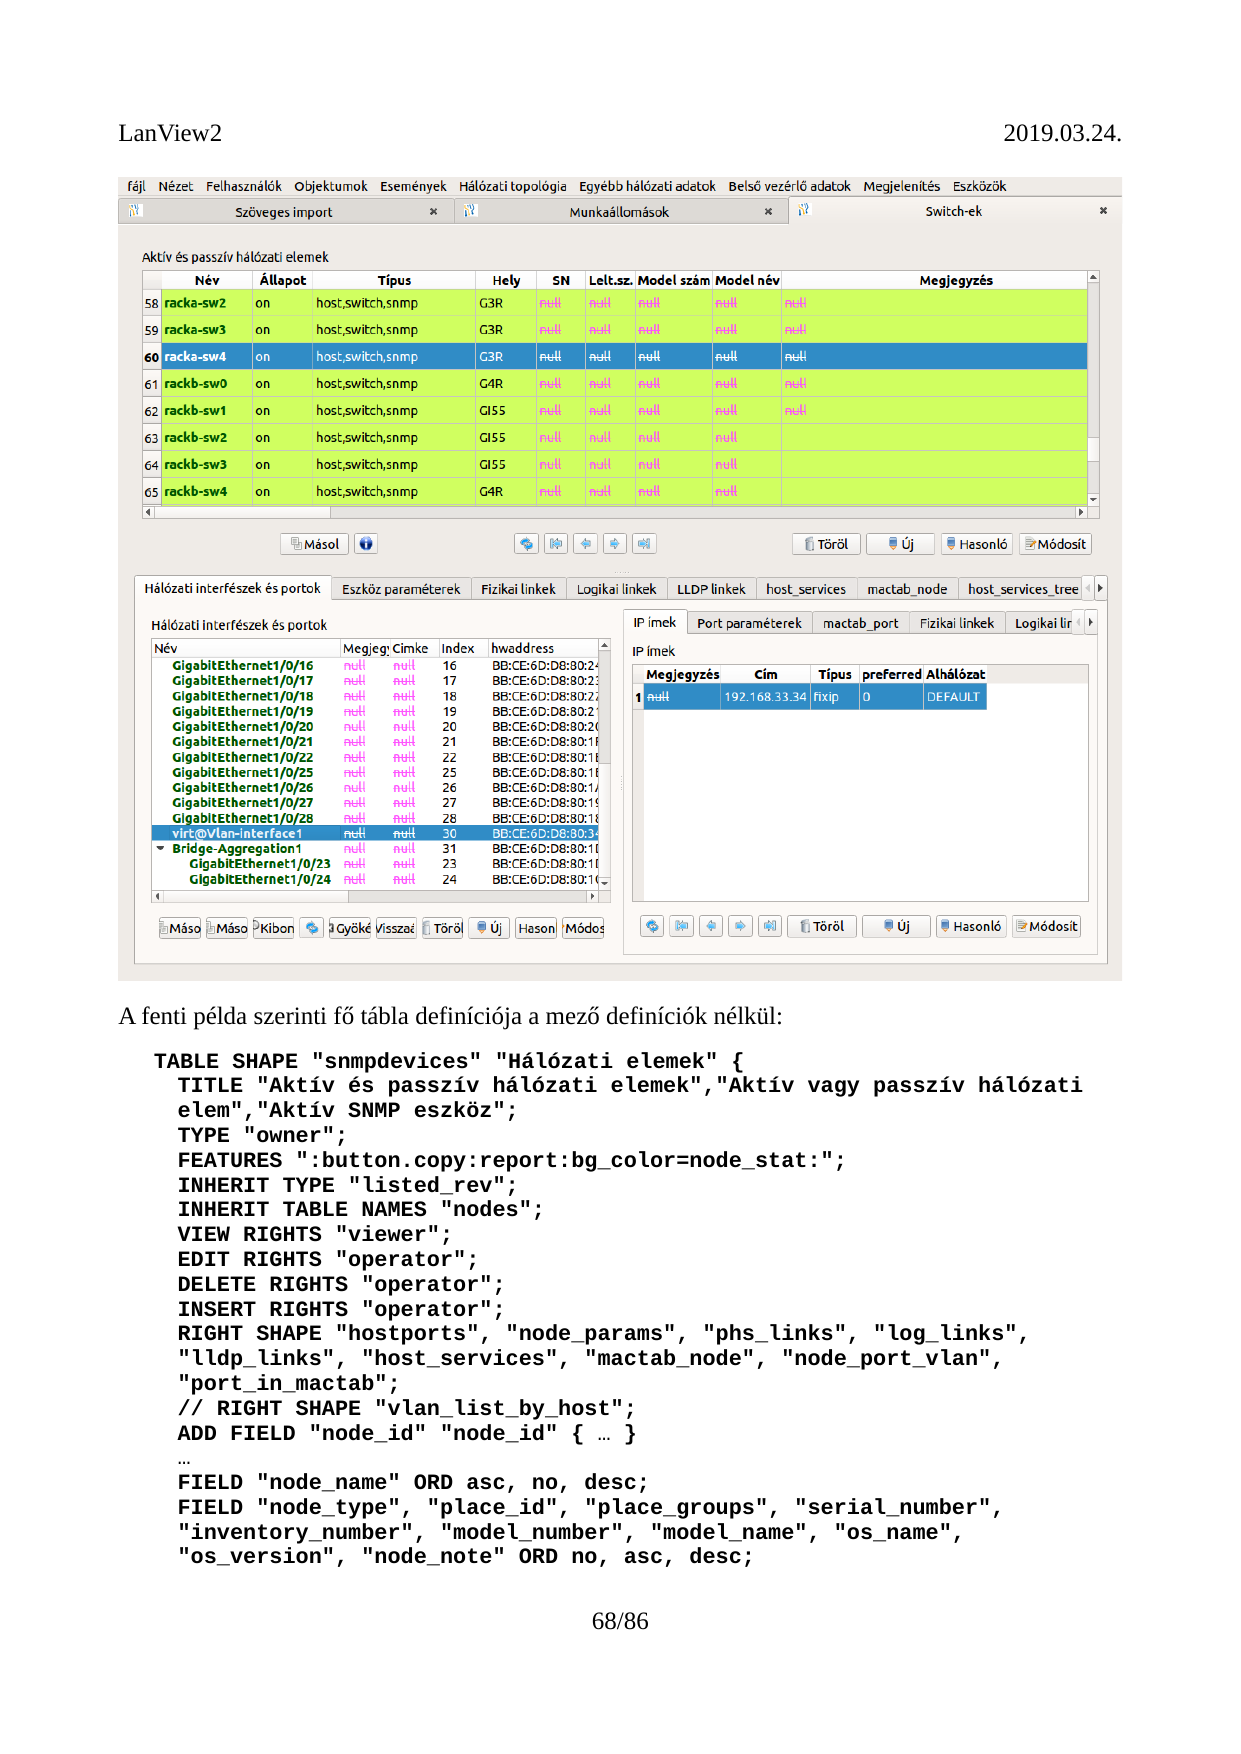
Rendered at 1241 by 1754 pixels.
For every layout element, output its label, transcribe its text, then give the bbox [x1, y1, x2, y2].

text DELETE RIGHTS "operator"; [177, 1273, 1122, 1298]
text RIGHT SHAPE "hostports", "node_params", "phs_links", "log_links", "lldp_links", "host_services", "mactab_node", "node_port_vlan", "port_in_mactab"; [177, 1323, 1122, 1397]
text FEATURES ":button.copy:report:bg_color=node_stat:"; [177, 1149, 1122, 1174]
text INHERIT TABLE NAMES "nodes"; [177, 1199, 1122, 1223]
text TABLE SHAPE "snmpdevices" "Hálózati elemek" { [153, 1050, 1122, 1075]
text // RIGHT SHAPE "vlan_list_by_host"; [177, 1397, 1122, 1422]
text … [177, 1447, 1122, 1471]
text ADD FIELD "node_id" "node_id" { … } [177, 1422, 1122, 1447]
text TITLE "Aktív és passzív hálózati elemek","Aktív vagy passzív hálózati elem","Aktív SNMP eszköz"; [177, 1075, 1122, 1124]
text VIEW RIGHTS "viewer"; [177, 1223, 1122, 1248]
text A fenti példa szerinti fő tábla definíciója a mező definíciók nélkül: [118, 1001, 1122, 1029]
text EDIT RIGHTS "operator"; [177, 1248, 1122, 1273]
picture [118, 177, 1123, 981]
text INSERT RIGHTS "operator"; [177, 1298, 1122, 1323]
text INHERIT TYPE "listed_rev"; [177, 1174, 1122, 1199]
text FIELD "node_type", "place_id", "place_groups", "serial_number", "inventory_number", "model_number", "model_name", "os_name", "os_version", "node_note" ORD no, asc, desc; [177, 1496, 1122, 1571]
text TYPE "owner"; [177, 1124, 1122, 1149]
text FIELD "node_name" ORD asc, no, desc; [177, 1471, 1122, 1496]
